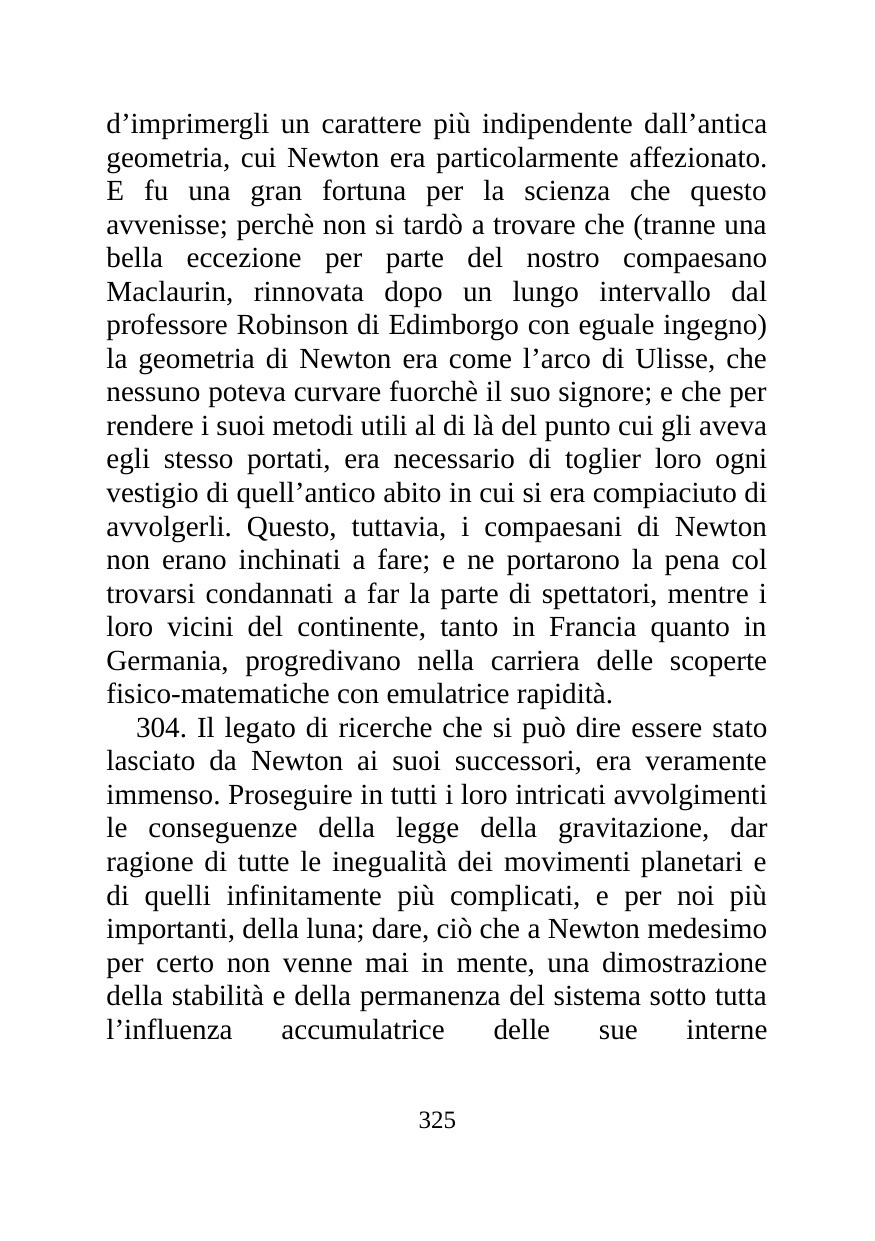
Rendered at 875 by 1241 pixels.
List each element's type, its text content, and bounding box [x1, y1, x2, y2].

text 304. Il legato di ricerche che si può dire essere stato lasciato da Newton ai suoi successori, era veramente immenso. Proseguire in tutti i loro intricati avvolgimenti le conseguenze della legge della gravitazione, dar ragione di tutte le inegualità dei movimenti planetari e di quelli infinitamente più complicati, e per noi più importanti, della luna; dare, ciò che a Newton medesimo per certo non venne mai in mente, una dimostrazione della stabilità e della permanenza del sistema sotto tutta l’influenza accumulatrice delle sue interne [106, 710, 768, 1045]
text d’imprimergli un carattere più indipendente dall’antica geometria, cui Newton era particolarmente affezionato. E fu una gran fortuna per la scienza che questo avvenisse; perchè non si tardò a trovare che (tranne una bella eccezione per parte del nostro compaesano Maclaurin, rinnovata dopo un lungo intervallo dal professore Robinson di Edimborgo con eguale ingegno) la geometria di Newton era come l’arco di Ulisse, che nessuno poteva curvare fuorchè il suo signore; e che per rendere i suoi metodi utili al di là del punto cui gli aveva egli stesso portati, era necessario di toglier loro ogni vestigio di quell’antico abito in cui si era compiaciuto di avvolgerli. Questo, tuttavia, i compaesani di Newton non erano inchinati a fare; e ne portarono la pena col trovarsi condannati a far la parte di spettatori, mentre i loro vicini del continente, tanto in Francia quanto in Germania, progredivano nella carriera delle scoperte fisico-matematiche con emulatrice rapidità. [106, 106, 768, 710]
